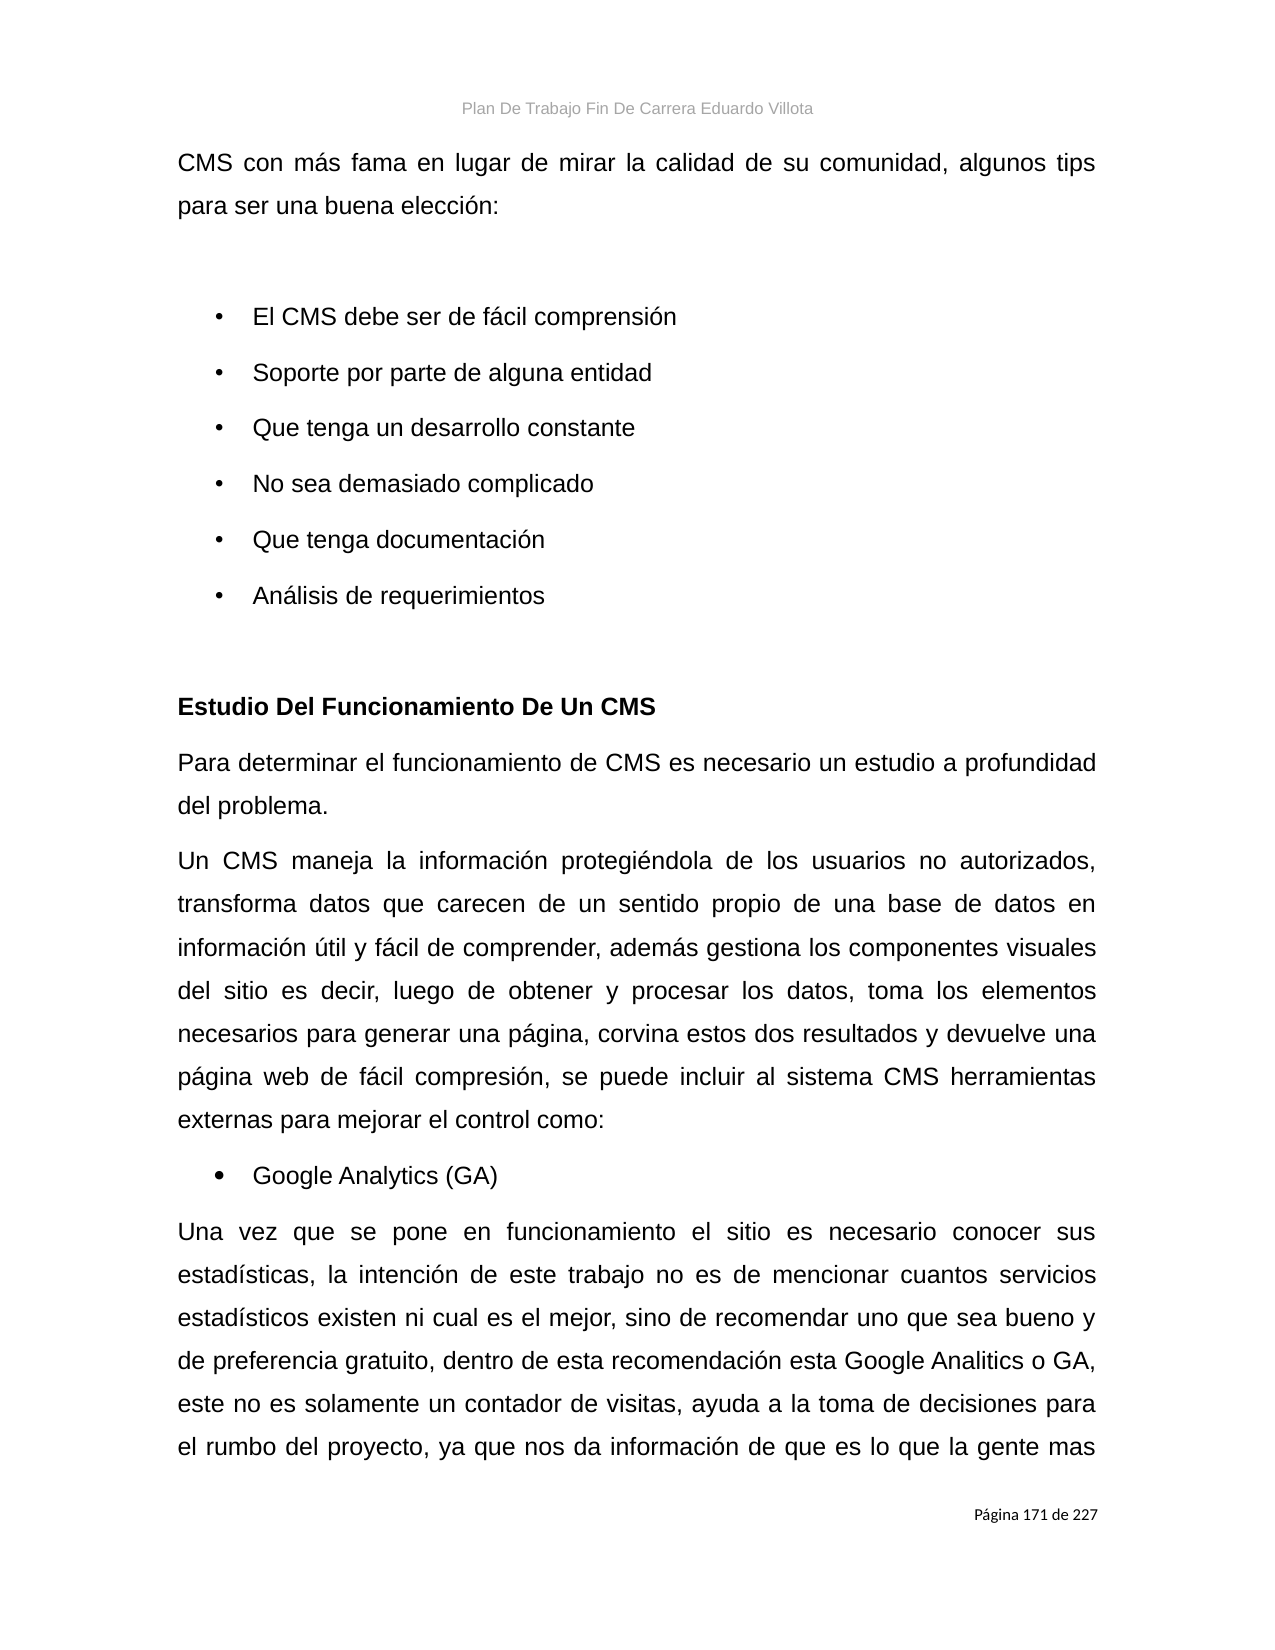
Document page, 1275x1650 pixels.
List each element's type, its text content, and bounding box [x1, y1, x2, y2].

list No sea demasiado complicado [215, 469, 1098, 498]
text Para determinar el funcionamiento de CMS es necesario un estudio a profundidad del problema. [177, 748, 1098, 819]
text Estudio Del Funcionamiento De Un CMS [177, 692, 1098, 721]
text CMS con más fama en lugar de mirar la calidad de su comunidad, algunos tips para ser una buena elección: [177, 148, 1098, 219]
text Una vez que se pone en funcionamiento el sitio es necesario conocer sus estadísticas, la intención de este trabajo no es de mencionar cuantos servicios estadísticos existen ni cual es el mejor, sino de recomendar uno que sea bueno y de preferencia gratuito, dentro de esta recomendación esta Google Analitics o GA, este no es solamente un contador de visitas, ayuda a la toma de decisiones para el rumbo del proyecto, ya que nos da información de que es lo que la gente mas [177, 1216, 1098, 1461]
list Google Analytics (GA) [215, 1161, 1098, 1189]
text Un CMS maneja la información protegiéndola de los usuarios no autorizados, transforma datos que carecen de un sentido propio de una base de datos en información útil y fácil de comprender, además gestiona los componentes visuales del sitio es decir, luego de obtener y procesar los datos, toma los elementos necesarios para generar una página, corvina estos dos resultados y devuelve una página web de fácil compresión, se puede incluir al sistema CMS herramientas externas para mejorar el control como: [177, 846, 1098, 1134]
list Análisis de requerimientos [215, 581, 1098, 609]
list Que tenga documentación [215, 525, 1098, 554]
list Soporte por parte de alguna entidad [215, 358, 1098, 387]
list Que tenga un desarrollo constante [215, 413, 1098, 442]
list El CMS debe ser de fácil comprensión [215, 302, 1098, 331]
